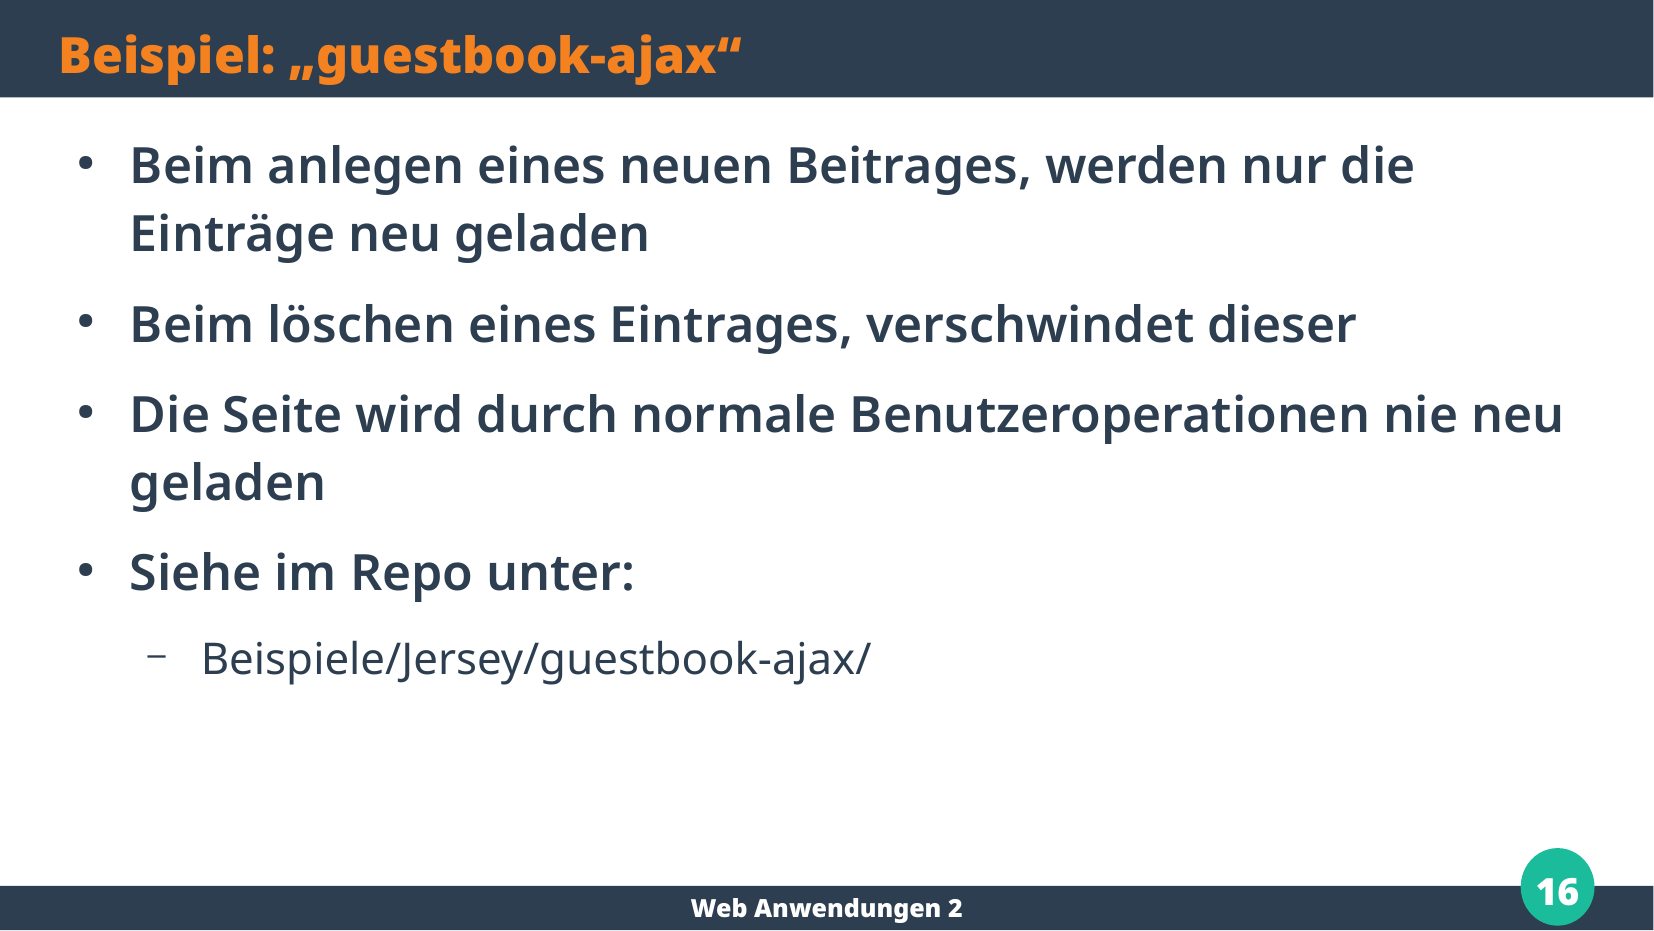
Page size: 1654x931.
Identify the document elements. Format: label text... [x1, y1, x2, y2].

list Beim anlegen eines neuen Beitrages, werden nur die Einträge neu geladen Beim löschen eines Eintrages, verschwindet dieser Die Seite wird durch normale Benutzeroperationen nie neu geladen Siehe im Repo unter: Beispiele/Jersey/guestbook-ajax/ [59, 129, 1595, 864]
title Beispiel: „guestbook-ajax“ [59, 8, 1595, 89]
